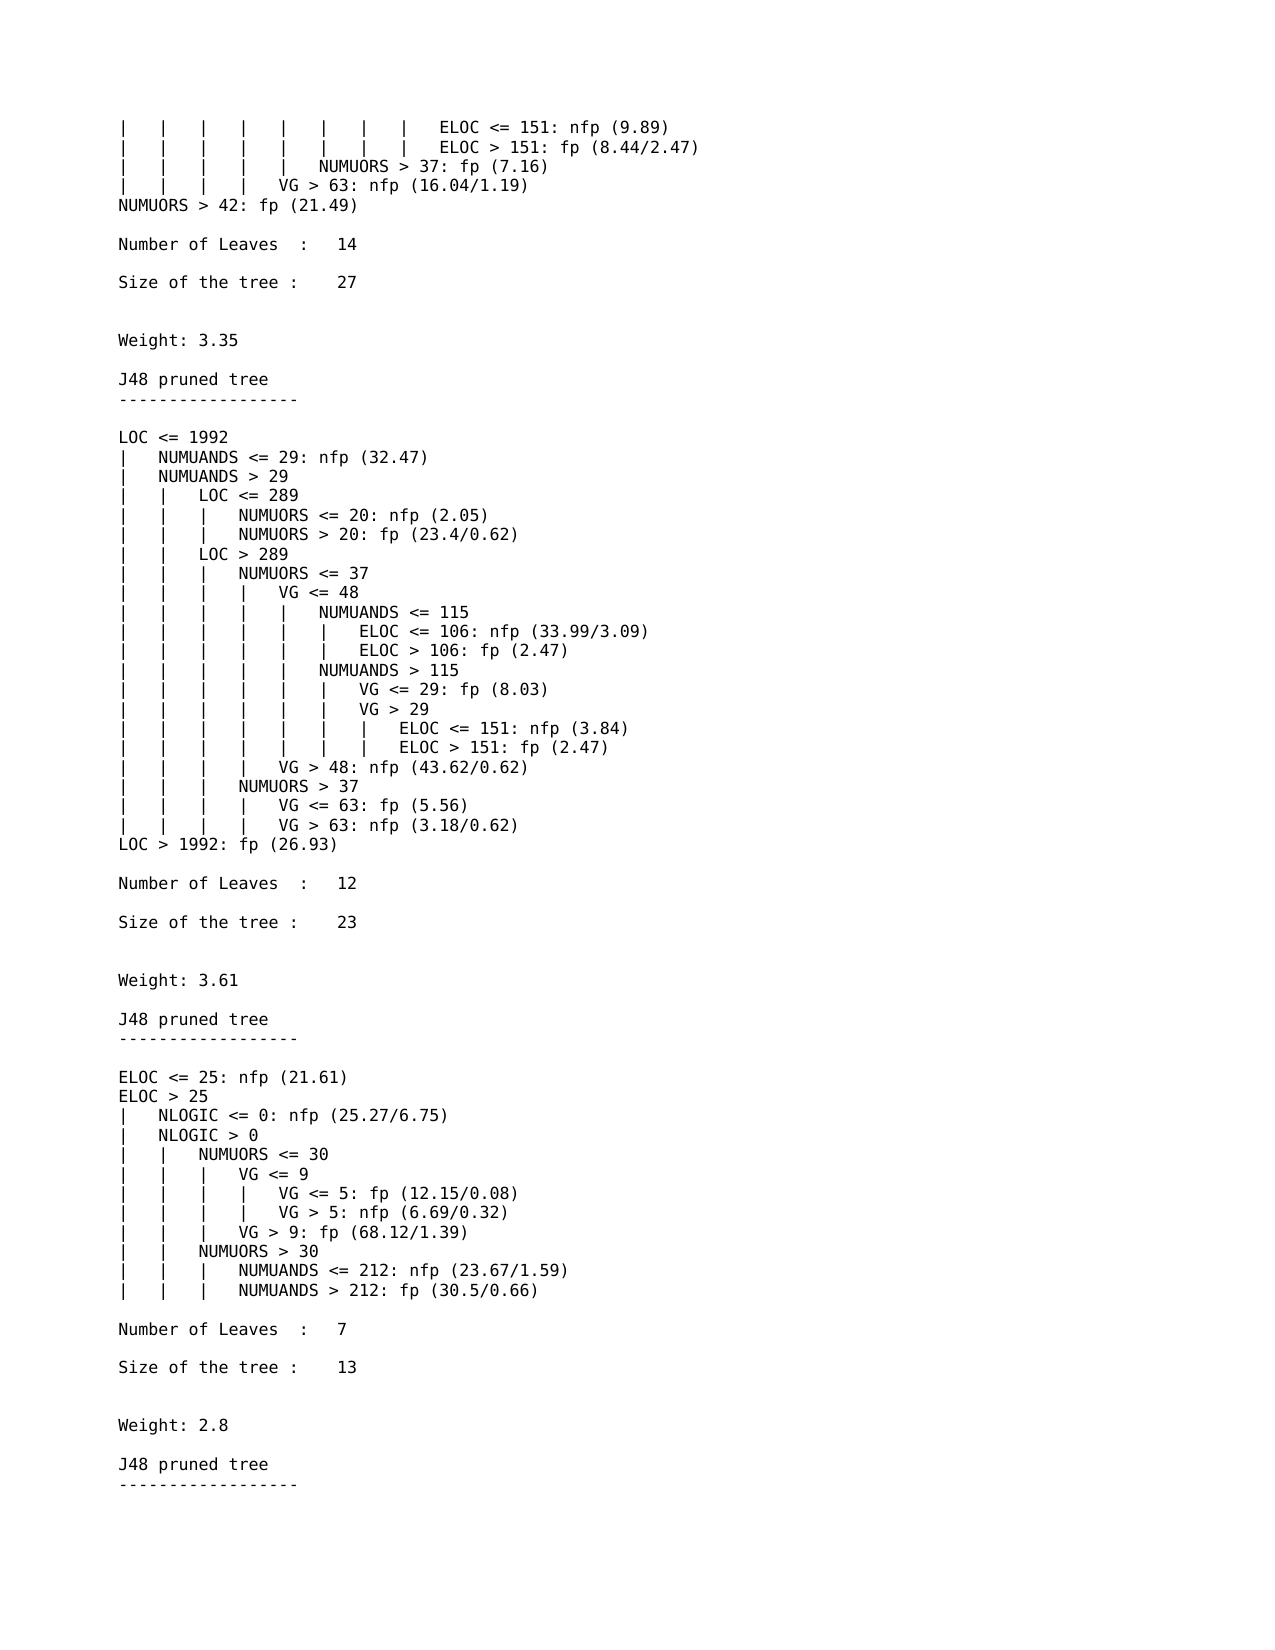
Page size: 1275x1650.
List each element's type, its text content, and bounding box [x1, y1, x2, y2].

text | | | | | | | ELOC > 151: fp (2.47) [118, 738, 1157, 757]
text ------------------ [118, 1029, 1157, 1048]
text | | | | | | | ELOC <= 151: nfp (3.84) [118, 719, 1157, 738]
text | | | | | NUMUANDS > 115 [118, 661, 1157, 680]
text | | | NUMUORS > 20: fp (23.4/0.62) [118, 525, 1157, 544]
text | NLOGIC <= 0: nfp (25.27/6.75) [118, 1106, 1157, 1126]
text | | | | VG <= 5: fp (12.15/0.08) [118, 1184, 1157, 1203]
text Size of the tree : 23 [118, 912, 1157, 932]
text Number of Leaves : 7 [118, 1319, 1157, 1339]
text Weight: 2.8 [118, 1416, 1157, 1436]
text ELOC > 25 [118, 1087, 1157, 1106]
text | NUMUANDS > 29 [118, 467, 1157, 486]
text Number of Leaves : 12 [118, 874, 1157, 893]
text | | | | | NUMUORS > 37: fp (7.16) [118, 157, 1157, 176]
text | | NUMUORS > 30 [118, 1242, 1157, 1261]
text | | | | VG > 63: nfp (16.04/1.19) [118, 176, 1157, 196]
text J48 pruned tree [118, 1009, 1157, 1029]
text | | | | | | ELOC <= 106: nfp (33.99/3.09) [118, 622, 1157, 641]
text Size of the tree : 27 [118, 273, 1157, 292]
text | | | | | | VG <= 29: fp (8.03) [118, 680, 1157, 699]
text | | | | | | ELOC > 106: fp (2.47) [118, 641, 1157, 661]
text ------------------ [118, 1474, 1157, 1494]
text | | | | VG > 48: nfp (43.62/0.62) [118, 757, 1157, 777]
text | | LOC > 289 [118, 544, 1157, 564]
text | | | NUMUANDS > 212: fp (30.5/0.66) [118, 1281, 1157, 1300]
text | | | VG <= 9 [118, 1164, 1157, 1184]
text | | | | | NUMUANDS <= 115 [118, 602, 1157, 622]
text Number of Leaves : 14 [118, 234, 1157, 254]
text | NUMUANDS <= 29: nfp (32.47) [118, 447, 1157, 467]
text | | | NUMUANDS <= 212: nfp (23.67/1.59) [118, 1261, 1157, 1281]
text Size of the tree : 13 [118, 1358, 1157, 1377]
text | | | | VG <= 63: fp (5.56) [118, 796, 1157, 816]
text NUMUORS > 42: fp (21.49) [118, 196, 1157, 215]
text LOC <= 1992 [118, 428, 1157, 447]
text | | | | VG <= 48 [118, 583, 1157, 602]
text ------------------ [118, 389, 1157, 409]
text Weight: 3.61 [118, 971, 1157, 990]
text | | | | VG > 5: nfp (6.69/0.32) [118, 1203, 1157, 1222]
text | | | NUMUORS <= 20: nfp (2.05) [118, 506, 1157, 525]
text | | | NUMUORS > 37 [118, 777, 1157, 796]
text | | | | | | | | ELOC > 151: fp (8.44/2.47) [118, 137, 1157, 157]
text | | | | | | | | ELOC <= 151: nfp (9.89) [118, 118, 1157, 137]
text | NLOGIC > 0 [118, 1126, 1157, 1145]
text | | | | VG > 63: nfp (3.18/0.62) [118, 816, 1157, 835]
text | | | NUMUORS <= 37 [118, 564, 1157, 583]
text | | | VG > 9: fp (68.12/1.39) [118, 1222, 1157, 1242]
text | | LOC <= 289 [118, 486, 1157, 506]
text ELOC <= 25: nfp (21.61) [118, 1067, 1157, 1087]
text LOC > 1992: fp (26.93) [118, 835, 1157, 854]
text | | | | | | VG > 29 [118, 699, 1157, 719]
text Weight: 3.35 [118, 331, 1157, 351]
text J48 pruned tree [118, 1455, 1157, 1474]
text | | NUMUORS <= 30 [118, 1145, 1157, 1164]
text J48 pruned tree [118, 370, 1157, 389]
